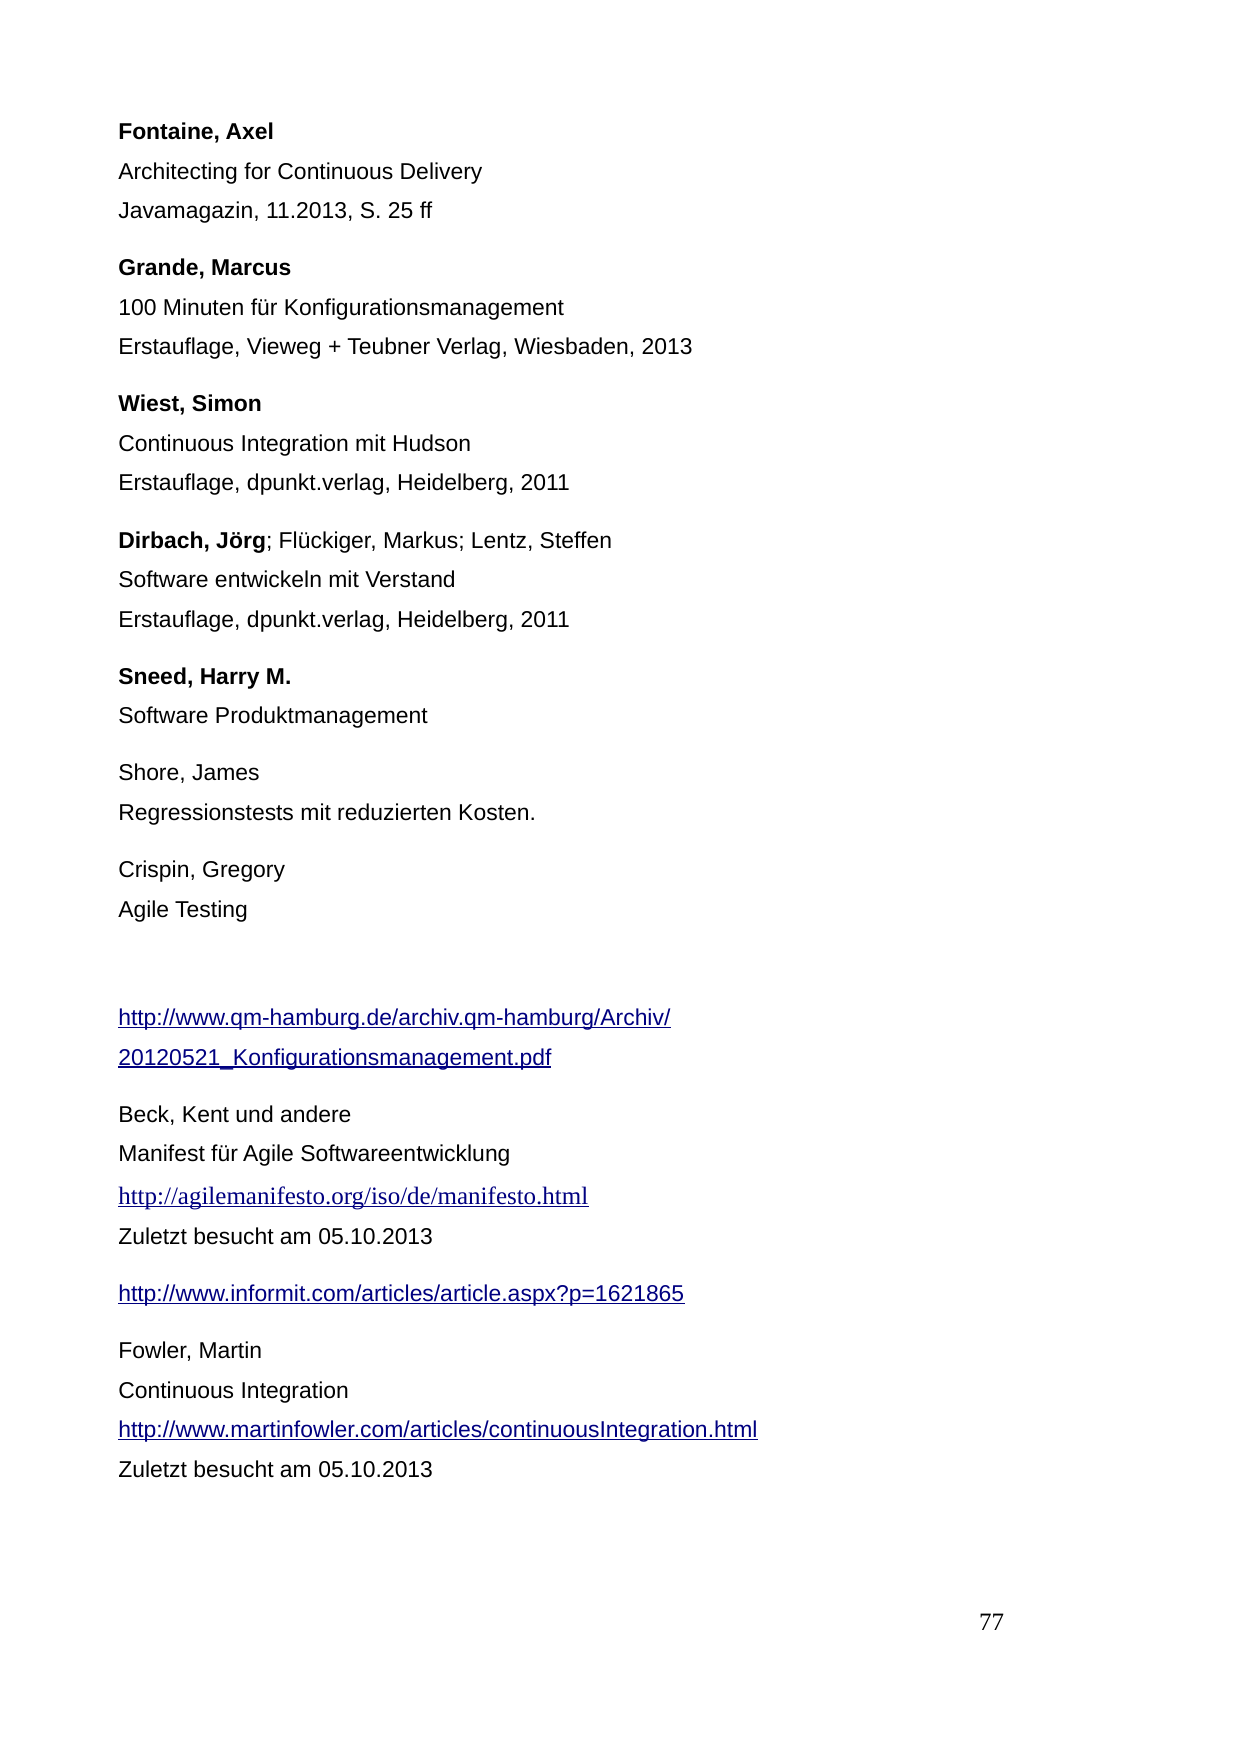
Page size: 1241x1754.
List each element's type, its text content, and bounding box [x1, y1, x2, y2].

text Shore, James Regressionstests mit reduzierten Kosten. [118, 759, 1004, 825]
text Wiest, Simon Continuous Integration mit Hudson Erstauflage, dpunkt.verlag, Heidelberg, 2011 [118, 390, 1004, 496]
text http://www.qm-hamburg.de/archiv.qm-hamburg/Archiv/20120521_Konfigurationsmanagement.pdf [118, 1004, 1004, 1070]
text Beck, Kent und andere Manifest für Agile Softwareentwicklung http://agilemanifesto.org/iso/de/manifesto.html Zuletzt besucht am 05.10.2013 [118, 1101, 1004, 1249]
text Sneed, Harry M. Software Produktmanagement [118, 663, 1004, 728]
text Grande, Marcus 100 Minuten für Konfigurationsmanagement Erstauflage, Vieweg + Teubner Verlag, Wiesbaden, 2013 [118, 254, 1004, 359]
text http://www.informit.com/articles/article.aspx?p=1621865 [118, 1280, 1004, 1306]
text Fowler, Martin Continuous Integration http://www.martinfowler.com/articles/continuousIntegration.html Zuletzt besucht am 05.10.2013 [118, 1337, 1004, 1482]
text Crispin, Gregory Agile Testing [118, 856, 1004, 922]
text Dirbach, Jörg; Flückiger, Markus; Lentz, Steffen Software entwickeln mit Verstand Erstauflage, dpunkt.verlag, Heidelberg, 2011 [118, 527, 1004, 632]
text Fontaine, Axel Architecting for Continuous Delivery Javamagazin, 11.2013, S. 25 ff [118, 118, 1004, 223]
